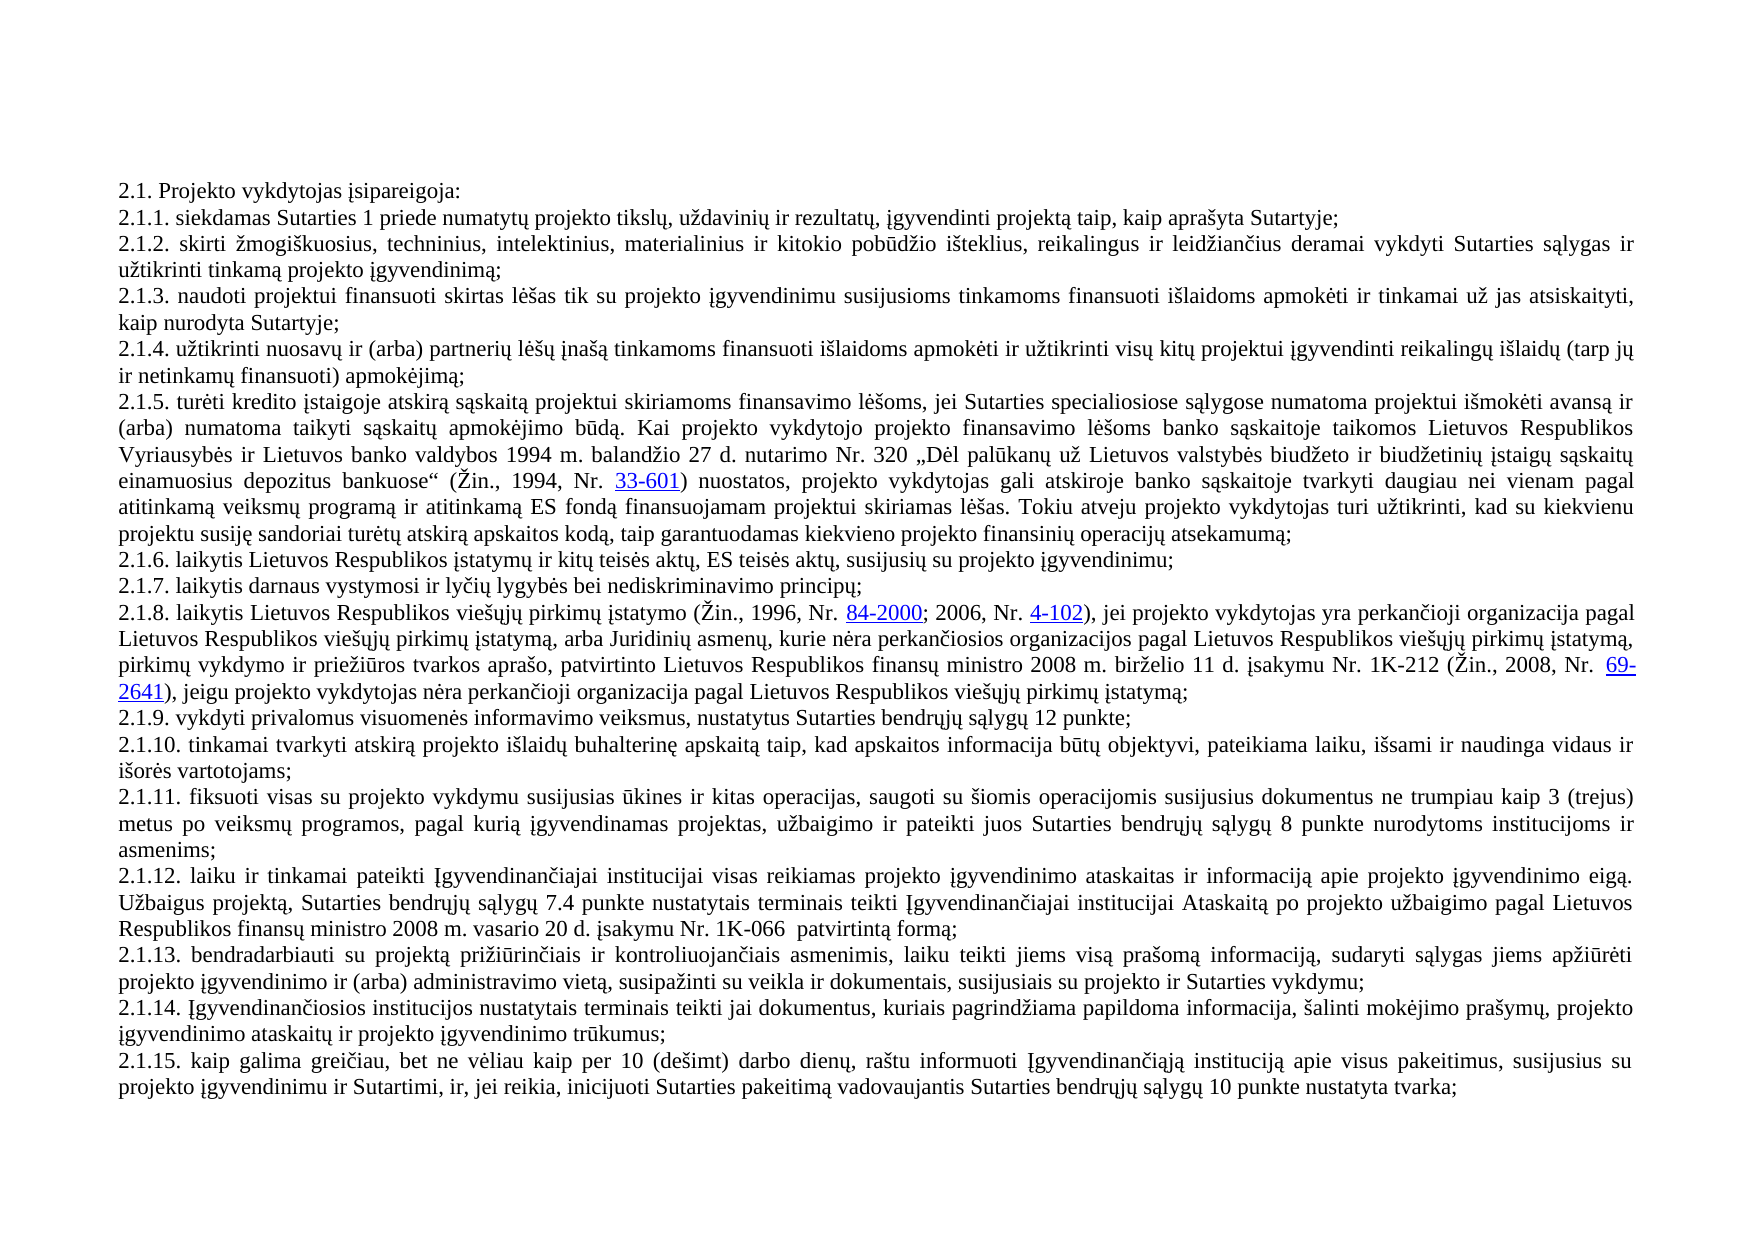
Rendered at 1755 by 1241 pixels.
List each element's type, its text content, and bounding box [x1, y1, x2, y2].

text 2.1.3. naudoti projektui finansuoti skirtas lėšas tik su projekto įgyvendinimu susijusioms tinkamoms finansuoti išlaidoms apmokėti ir tinkamai už jas atsiskaityti, kaip nurodyta Sutartyje; [118, 283, 1636, 335]
text 2.1.5. turėti kredito įstaigoje atskirą sąskaitą projektui skiriamoms finansavimo lėšoms, jei Sutarties specialiosiose sąlygose numatoma projektui išmokėti avansą ir (arba) numatoma taikyti sąskaitų apmokėjimo būdą. Kai projekto vykdytojo projekto finansavimo lėšoms banko sąskaitoje taikomos Lietuvos Respublikos Vyriausybės ir Lietuvos banko valdybos 1994 m. balandžio 27 d. nutarimo Nr. 320 „Dėl palūkanų už Lietuvos valstybės biudžeto ir biudžetinių įstaigų sąskaitų einamuosius depozitus bankuose“ (Žin., 1994, Nr. 33-601) nuostatos, projekto vykdytojas gali atskiroje banko sąskaitoje tvarkyti daugiau nei vienam pagal atitinkamą veiksmų programą ir atitinkamą ES fondą finansuojamam projektui skiriamas lėšas. Tokiu atveju projekto vykdytojas turi užtikrinti, kad su kiekvienu projektu susiję sandoriai turėtų atskirą apskaitos kodą, taip garantuodamas kiekvieno projekto finansinių operacijų atsekamumą; [118, 388, 1636, 546]
text 2.1. Projekto vykdytojas įsipareigoja: [118, 177, 1636, 203]
text 2.1.10. tinkamai tvarkyti atskirą projekto išlaidų buhalterinę apskaitą taip, kad apskaitos informacija būtų objektyvi, pateikiama laiku, išsami ir naudinga vidaus ir išorės vartotojams; [118, 731, 1636, 783]
text 2.1.4. užtikrinti nuosavų ir (arba) partnerių lėšų įnašą tinkamoms finansuoti išlaidoms apmokėti ir užtikrinti visų kitų projektui įgyvendinti reikalingų išlaidų (tarp jų ir netinkamų finansuoti) apmokėjimą; [118, 335, 1636, 388]
text 2.1.1. siekdamas Sutarties 1 priede numatytų projekto tikslų, uždavinių ir rezultatų, įgyvendinti projektą taip, kaip aprašyta Sutartyje; [118, 203, 1636, 230]
text 2.1.13. bendradarbiauti su projektą prižiūrinčiais ir kontroliuojančiais asmenimis, laiku teikti jiems visą prašomą informaciją, sudaryti sąlygas jiems apžiūrėti projekto įgyvendinimo ir (arba) administravimo vietą, susipažinti su veikla ir dokumentais, susijusiais su projekto ir Sutarties vykdymu; [118, 941, 1636, 994]
text 2.1.7. laikytis darnaus vystymosi ir lyčių lygybės bei nediskriminavimo principų; [118, 572, 1636, 599]
text 2.1.6. laikytis Lietuvos Respublikos įstatymų ir kitų teisės aktų, ES teisės aktų, susijusių su projekto įgyvendinimu; [118, 546, 1636, 572]
text 2.1.11. fiksuoti visas su projekto vykdymu susijusias ūkines ir kitas operacijas, saugoti su šiomis operacijomis susijusius dokumentus ne trumpiau kaip 3 (trejus) metus po veiksmų programos, pagal kurią įgyvendinamas projektas, užbaigimo ir pateikti juos Sutarties bendrųjų sąlygų 8 punkte nurodytoms institucijoms ir asmenims; [118, 783, 1636, 862]
text 2.1.9. vykdyti privalomus visuomenės informavimo veiksmus, nustatytus Sutarties bendrųjų sąlygų 12 punkte; [118, 704, 1636, 731]
text 2.1.15. kaip galima greičiau, bet ne vėliau kaip per 10 (dešimt) darbo dienų, raštu informuoti Įgyvendinančiąją instituciją apie visus pakeitimus, susijusius su projekto įgyvendinimu ir Sutartimi, ir, jei reikia, inicijuoti Sutarties pakeitimą vadovaujantis Sutarties bendrųjų sąlygų 10 punkte nustatyta tvarka; [118, 1047, 1636, 1099]
text 2.1.8. laikytis Lietuvos Respublikos viešųjų pirkimų įstatymo (Žin., 1996, Nr. 84-2000; 2006, Nr. 4-102), jei projekto vykdytojas yra perkančioji organizacija pagal Lietuvos Respublikos viešųjų pirkimų įstatymą, arba Juridinių asmenų, kurie nėra perkančiosios organizacijos pagal Lietuvos Respublikos viešųjų pirkimų įstatymą, pirkimų vykdymo ir priežiūros tvarkos aprašo, patvirtinto Lietuvos Respublikos finansų ministro 2008 m. birželio 11 d. įsakymu Nr. 1K-212 (Žin., 2008, Nr. 69-2641), jeigu projekto vykdytojas nėra perkančioji organizacija pagal Lietuvos Respublikos viešųjų pirkimų įstatymą; [118, 599, 1636, 704]
text 2.1.14. Įgyvendinančiosios institucijos nustatytais terminais teikti jai dokumentus, kuriais pagrindžiama papildoma informacija, šalinti mokėjimo prašymų, projekto įgyvendinimo ataskaitų ir projekto įgyvendinimo trūkumus; [118, 994, 1636, 1047]
text 2.1.12. laiku ir tinkamai pateikti Įgyvendinančiajai institucijai visas reikiamas projekto įgyvendinimo ataskaitas ir informaciją apie projekto įgyvendinimo eigą. Užbaigus projektą, Sutarties bendrųjų sąlygų 7.4 punkte nustatytais terminais teikti Įgyvendinančiajai institucijai Ataskaitą po projekto užbaigimo pagal Lietuvos Respublikos finansų ministro 2008 m. vasario 20 d. įsakymu Nr. 1K-066 patvirtintą formą; [118, 862, 1636, 941]
text 2.1.2. skirti žmogiškuosius, techninius, intelektinius, materialinius ir kitokio pobūdžio išteklius, reikalingus ir leidžiančius deramai vykdyti Sutarties sąlygas ir užtikrinti tinkamą projekto įgyvendinimą; [118, 230, 1636, 283]
